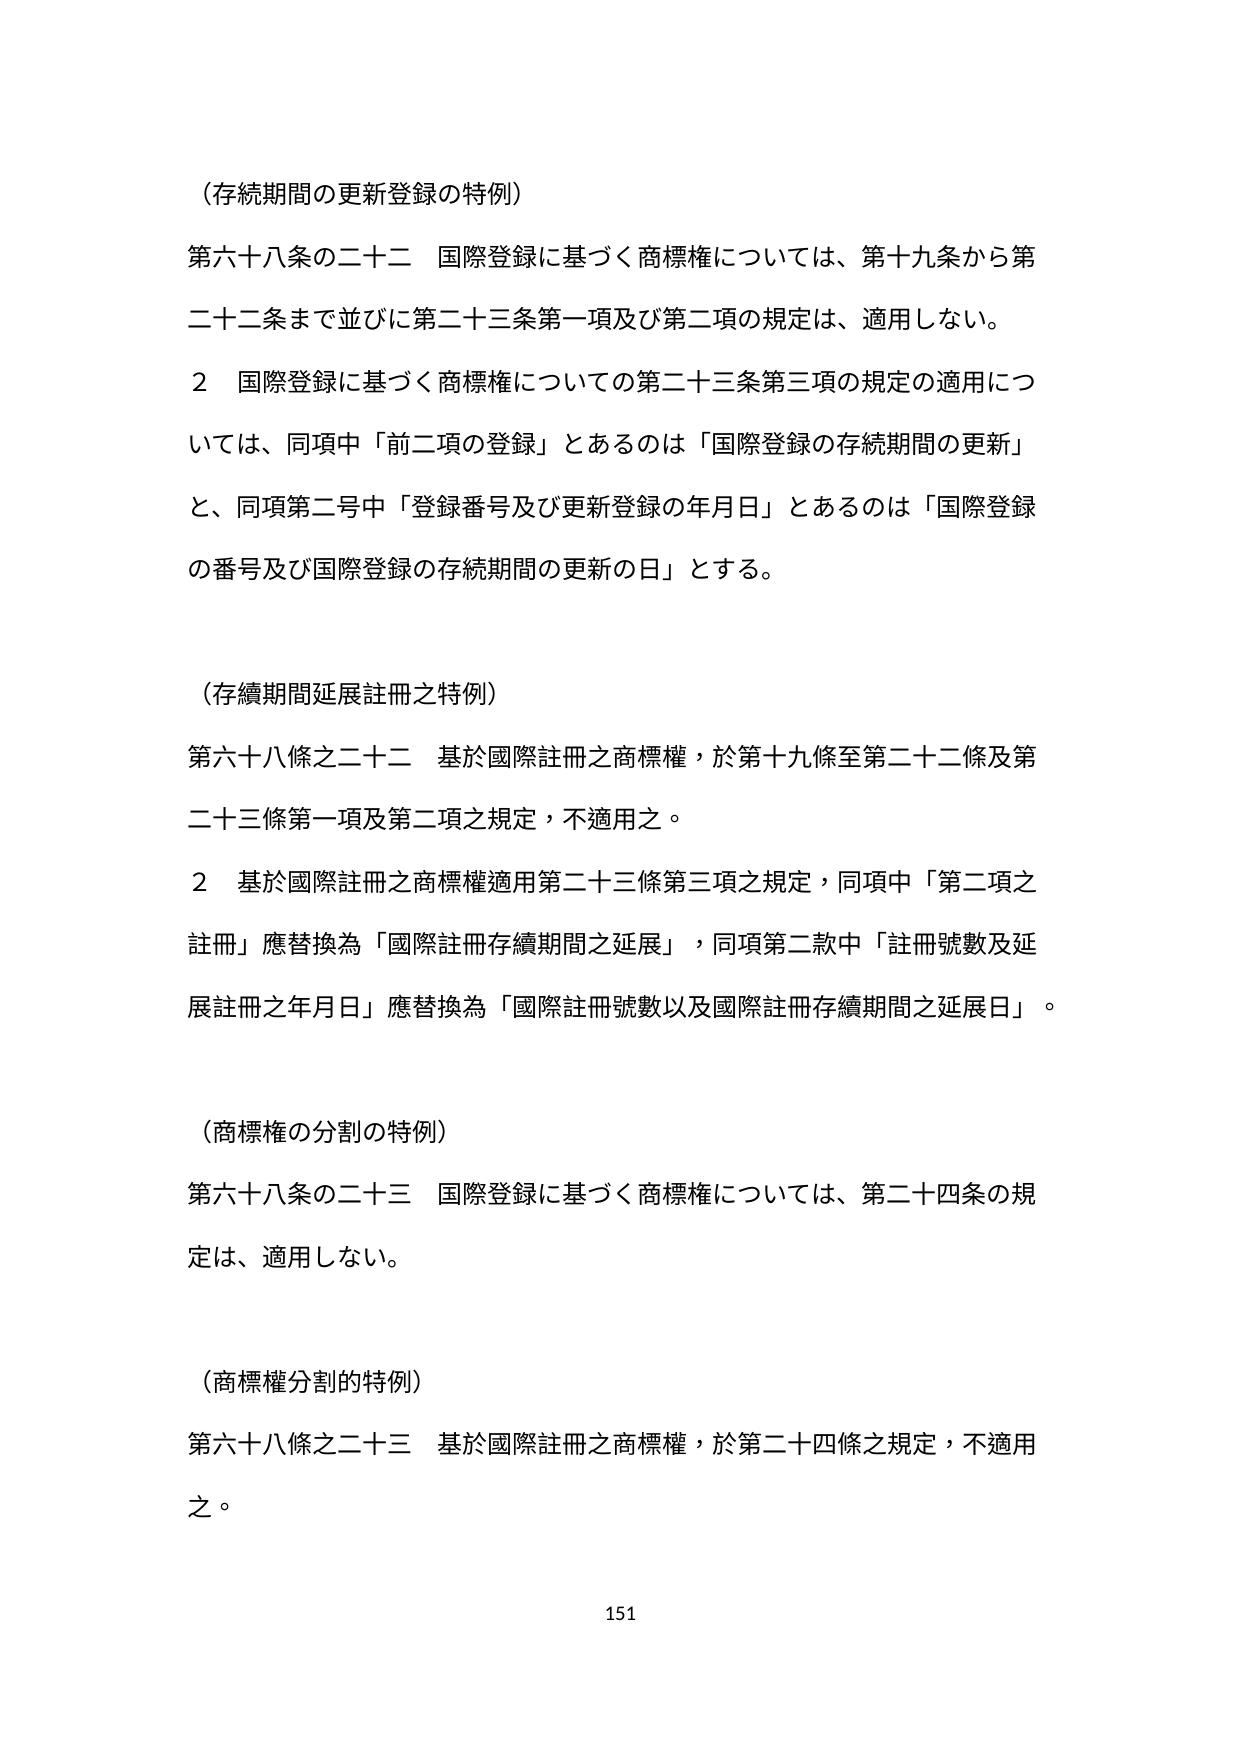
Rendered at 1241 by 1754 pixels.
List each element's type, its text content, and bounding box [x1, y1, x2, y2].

text （存続期間の更新登録の特例） [187, 151, 1053, 214]
text （商標権の分割の特例） [187, 1089, 1053, 1151]
text 第六十八條之二十二 基於國際註冊之商標權，於第十九條至第二十二條及第二十三條第一項及第二項之規定，不適用之。 [187, 714, 1053, 839]
text ２ 基於國際註冊之商標權適用第二十三條第三項之規定，同項中「第二項之註冊」應替換為「國際註冊存續期間之延展」，同項第二款中「註冊號數及延展註冊之年月日」應替換為「國際註冊號數以及國際註冊存續期間之延展日」。 [187, 839, 1053, 1026]
text 第六十八條之二十三 基於國際註冊之商標權，於第二十四條之規定，不適用之。 [187, 1401, 1053, 1526]
text （商標權分割的特例） [187, 1339, 1053, 1401]
text ２ 国際登録に基づく商標権についての第二十三条第三項の規定の適用については、同項中「前二項の登録」とあるのは「国際登録の存続期間の更新」と、同項第二号中「登録番号及び更新登録の年月日」とあるのは「国際登録の番号及び国際登録の存続期間の更新の日」とする。 [187, 339, 1053, 589]
text 第六十八条の二十三 国際登録に基づく商標権については、第二十四条の規定は、適用しない。 [187, 1151, 1053, 1276]
text （存續期間延展註冊之特例） [187, 651, 1053, 714]
text 第六十八条の二十二 国際登録に基づく商標権については、第十九条から第二十二条まで並びに第二十三条第一項及び第二項の規定は、適用しない。 [187, 214, 1053, 339]
